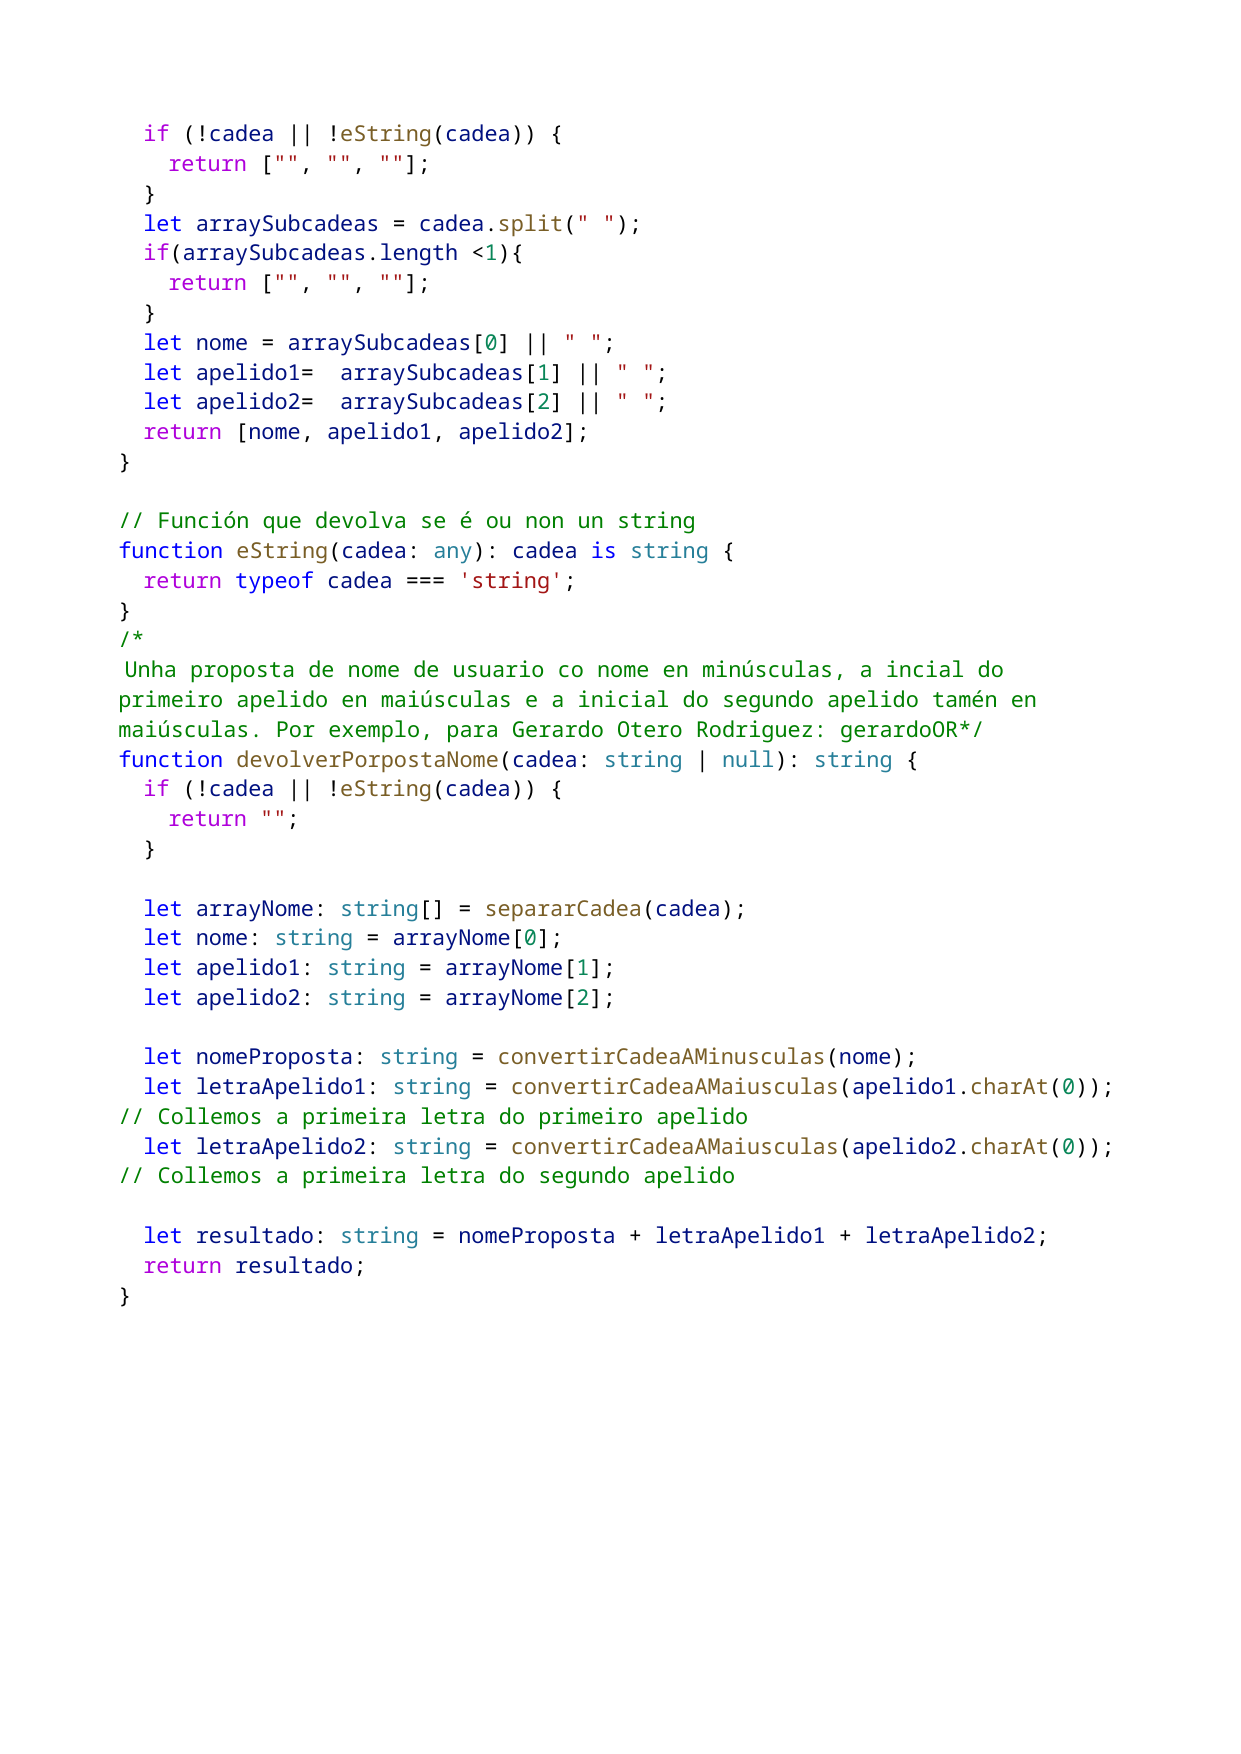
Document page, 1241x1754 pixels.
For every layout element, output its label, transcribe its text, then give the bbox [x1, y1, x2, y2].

text maiúsculas. Por exemplo, para Gerardo Otero Rodriguez: gerardoOR*/ [118, 714, 1122, 744]
text } [118, 595, 1122, 624]
text // Función que devolva se é ou non un string [118, 505, 1122, 535]
text primeiro apelido en maiúsculas e a inicial do segundo apelido tamén en [118, 684, 1122, 714]
text return typeof cadea === 'string'; [118, 565, 1122, 595]
text function eString(cadea: any): cadea is string { [118, 535, 1122, 565]
text if (!cadea || !eString(cadea)) { [118, 773, 1122, 803]
text let apelido1: string = arrayNome[1]; [118, 952, 1122, 982]
text } [118, 833, 1122, 863]
text } [118, 297, 1122, 327]
text let letraApelido1: string = convertirCadeaAMaiusculas(apelido1.charAt(0)); // Collemos a primeira letra do primeiro apelido [118, 1071, 1122, 1131]
text function devolverPorpostaNome(cadea: string | null): string { [118, 744, 1122, 773]
text return ["", "", ""]; [118, 148, 1122, 178]
text } [118, 1279, 1122, 1309]
text let apelido2: string = arrayNome[2]; [118, 982, 1122, 1012]
text return ""; [118, 803, 1122, 833]
text let letraApelido2: string = convertirCadeaAMaiusculas(apelido2.charAt(0)); // Collemos a primeira letra do segundo apelido [118, 1131, 1122, 1190]
text let nome = arraySubcadeas[0] || " "; [118, 327, 1122, 356]
text let apelido1= arraySubcadeas[1] || " "; [118, 356, 1122, 386]
text return ["", "", ""]; [118, 267, 1122, 297]
text let nomeProposta: string = convertirCadeaAMinusculas(nome); [118, 1041, 1122, 1071]
text return resultado; [118, 1250, 1122, 1279]
text Unha proposta de nome de usuario co nome en minúsculas, a incial do [118, 654, 1122, 684]
text if(arraySubcadeas.length <1){ [118, 237, 1122, 267]
text let apelido2= arraySubcadeas[2] || " "; [118, 386, 1122, 416]
text /* [118, 624, 1122, 654]
text if (!cadea || !eString(cadea)) { [118, 118, 1122, 148]
text } [118, 446, 1122, 476]
text let arraySubcadeas = cadea.split(" "); [118, 207, 1122, 237]
text } [118, 178, 1122, 207]
text return [nome, apelido1, apelido2]; [118, 416, 1122, 446]
text let resultado: string = nomeProposta + letraApelido1 + letraApelido2; [118, 1220, 1122, 1250]
text let nome: string = arrayNome[0]; [118, 922, 1122, 952]
text let arrayNome: string[] = separarCadea(cadea); [118, 892, 1122, 922]
